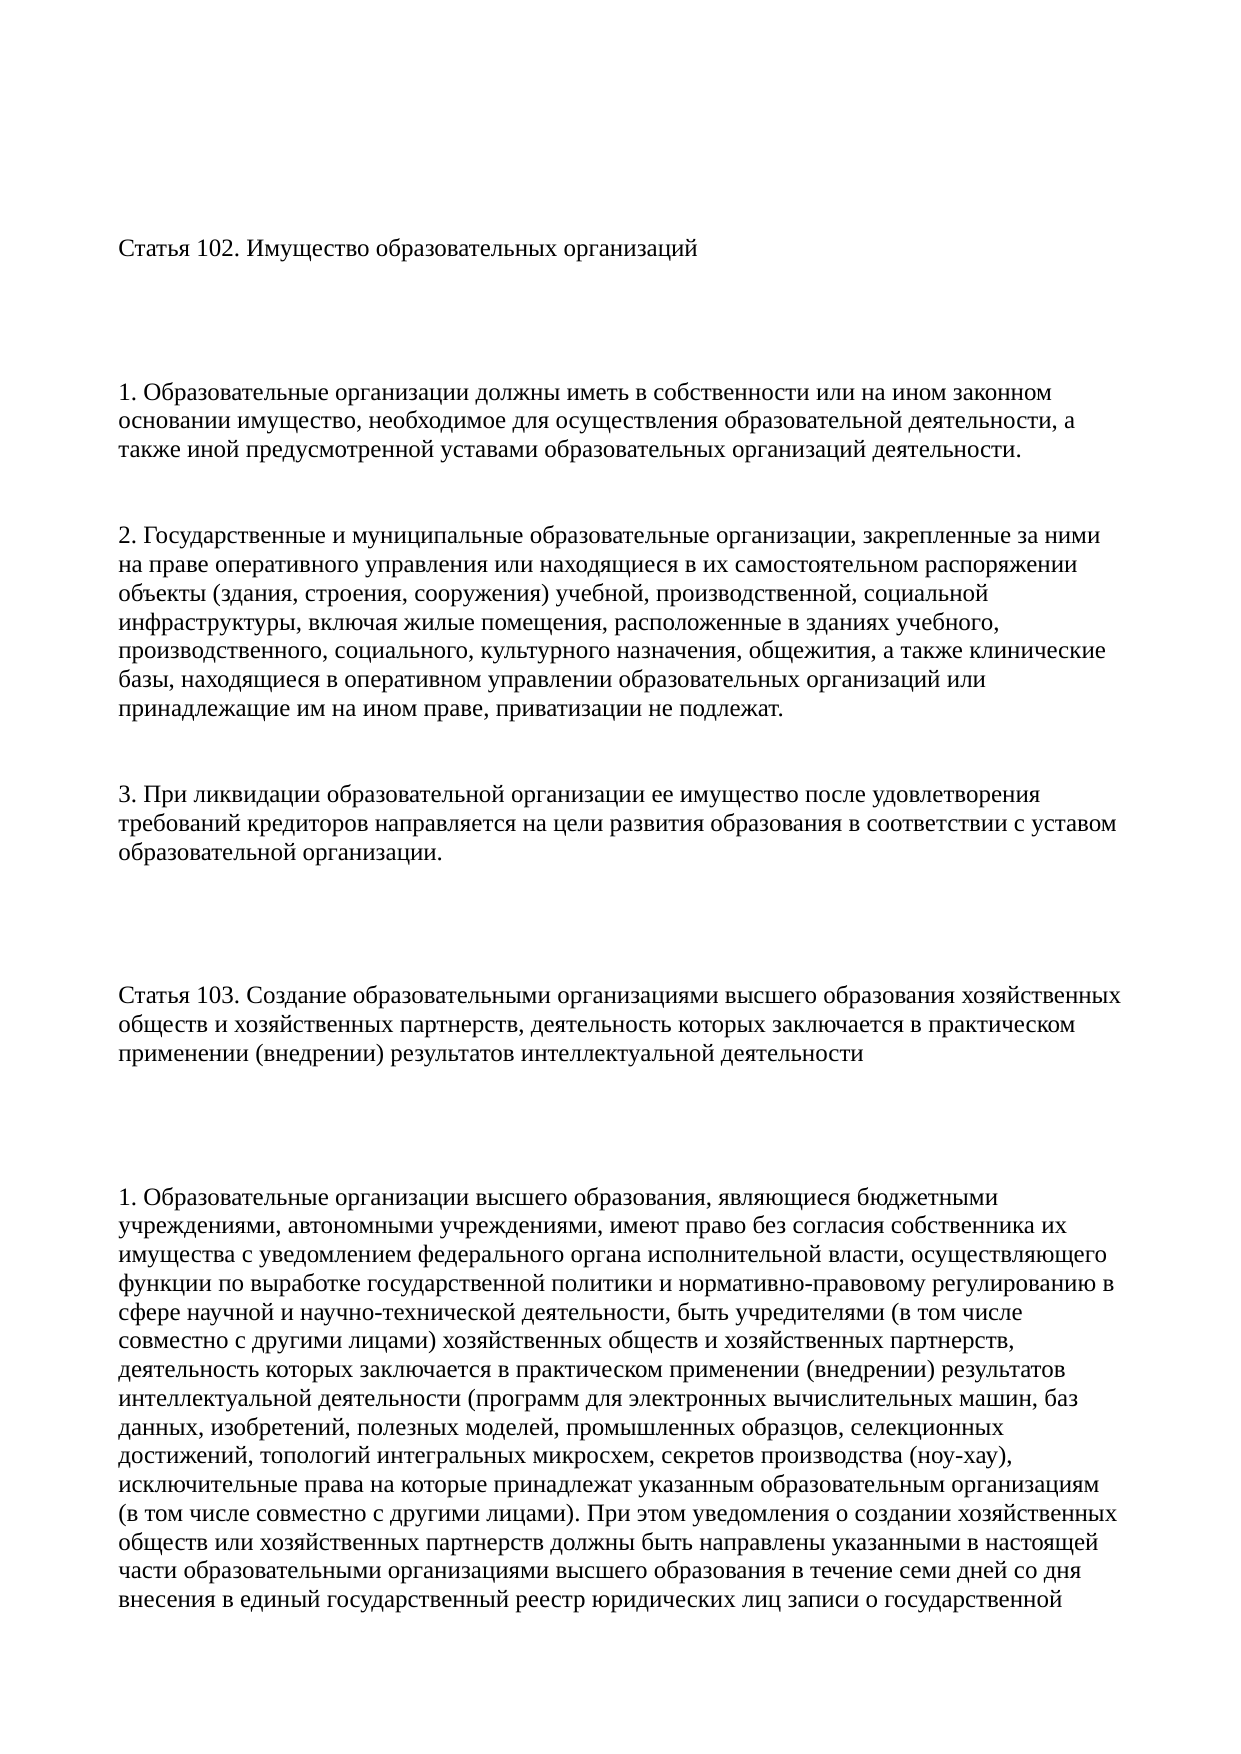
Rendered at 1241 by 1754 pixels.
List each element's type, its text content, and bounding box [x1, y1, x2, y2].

text 3. При ликвидации образовательной организации ее имущество после удовлетворения требований кредиторов направляется на цели развития образования в соответствии с уставом образовательной организации. [118, 779, 1122, 866]
text 1. Образовательные организации высшего образования, являющиеся бюджетными учреждениями, автономными учреждениями, имеют право без согласия собственника их имущества с уведомлением федерального органа исполнительной власти, осуществляющего функции по выработке государственной политики и нормативно-правовому регулированию в сфере научной и научно-технической деятельности, быть учредителями (в том числе совместно с другими лицами) хозяйственных обществ и хозяйственных партнерств, деятельность которых заключается в практическом применении (внедрении) результатов интеллектуальной деятельности (программ для электронных вычислительных машин, баз данных, изобретений, полезных моделей, промышленных образцов, селекционных достижений, топологий интегральных микросхем, секретов производства (ноу-хау), исключительные права на которые принадлежат указанным образовательным организациям (в том числе совместно с другими лицами). При этом уведомления о создании хозяйственных обществ или хозяйственных партнерств должны быть направлены указанными в настоящей части образовательными организациями высшего образования в течение семи дней со дня внесения в единый государственный реестр юридических лиц записи о государственной [118, 1182, 1122, 1613]
text Статья 103. Создание образовательными организациями высшего образования хозяйственных обществ и хозяйственных партнерств, деятельность которых заключается в практическом применении (внедрении) результатов интеллектуальной деятельности [118, 981, 1122, 1067]
text 2. Государственные и муниципальные образовательные организации, закрепленные за ними на праве оперативного управления или находящиеся в их самостоятельном распоряжении объекты (здания, строения, сооружения) учебной, производственной, социальной инфраструктуры, включая жилые помещения, расположенные в зданиях учебного, производственного, социального, культурного назначения, общежития, а также клинические базы, находящиеся в оперативном управлении образовательных организаций или принадлежащие им на ином праве, приватизации не подлежат. [118, 521, 1122, 722]
text Статья 102. Имущество образовательных организаций [118, 233, 1122, 262]
text 1. Образовательные организации должны иметь в собственности или на ином законном основании имущество, необходимое для осуществления образовательной деятельности, а также иной предусмотренной уставами образовательных организаций деятельности. [118, 377, 1122, 463]
